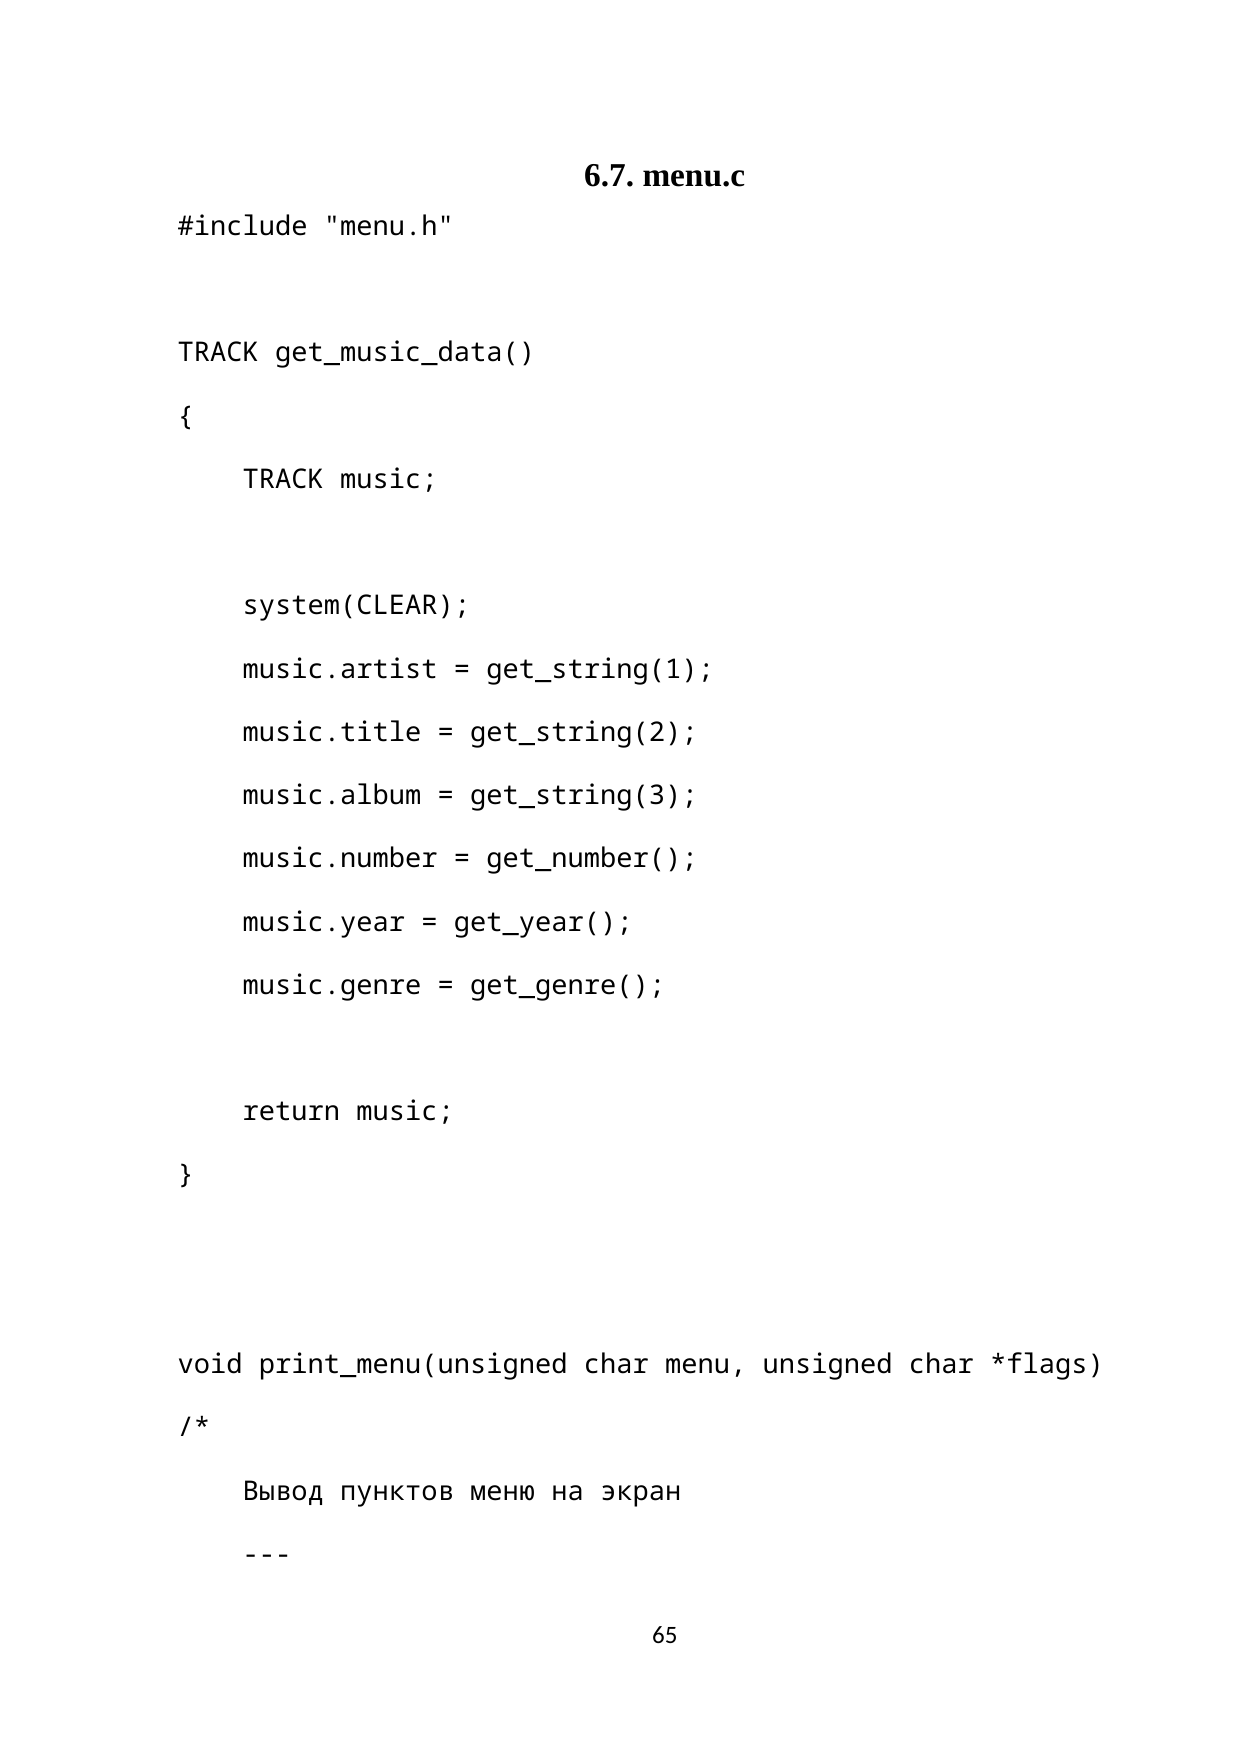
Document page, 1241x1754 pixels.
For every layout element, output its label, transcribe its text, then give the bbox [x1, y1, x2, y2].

text TRACK get_music_data() [177, 333, 1152, 370]
text void print_menu(unsigned char menu, unsigned char *flags) [177, 1344, 1152, 1381]
text /* [177, 1408, 1152, 1445]
text #include "menu.h" [177, 206, 1152, 243]
text TRACK music; [177, 459, 1152, 496]
text music.year = get_year(); [177, 902, 1152, 939]
text music.number = get_number(); [177, 839, 1152, 876]
text --- [177, 1534, 1152, 1571]
text Вывод пунктов меню на экран [177, 1471, 1152, 1508]
text system(CLEAR); [177, 586, 1152, 623]
text } [177, 1155, 1152, 1192]
text music.genre = get_genre(); [177, 965, 1152, 1002]
text music.album = get_string(3); [177, 776, 1152, 812]
text music.artist = get_string(1); [177, 649, 1152, 686]
text music.title = get_string(2); [177, 712, 1152, 749]
subtitle 6.7. menu.c [177, 156, 1152, 194]
text { [177, 396, 1152, 433]
text return music; [177, 1092, 1152, 1128]
